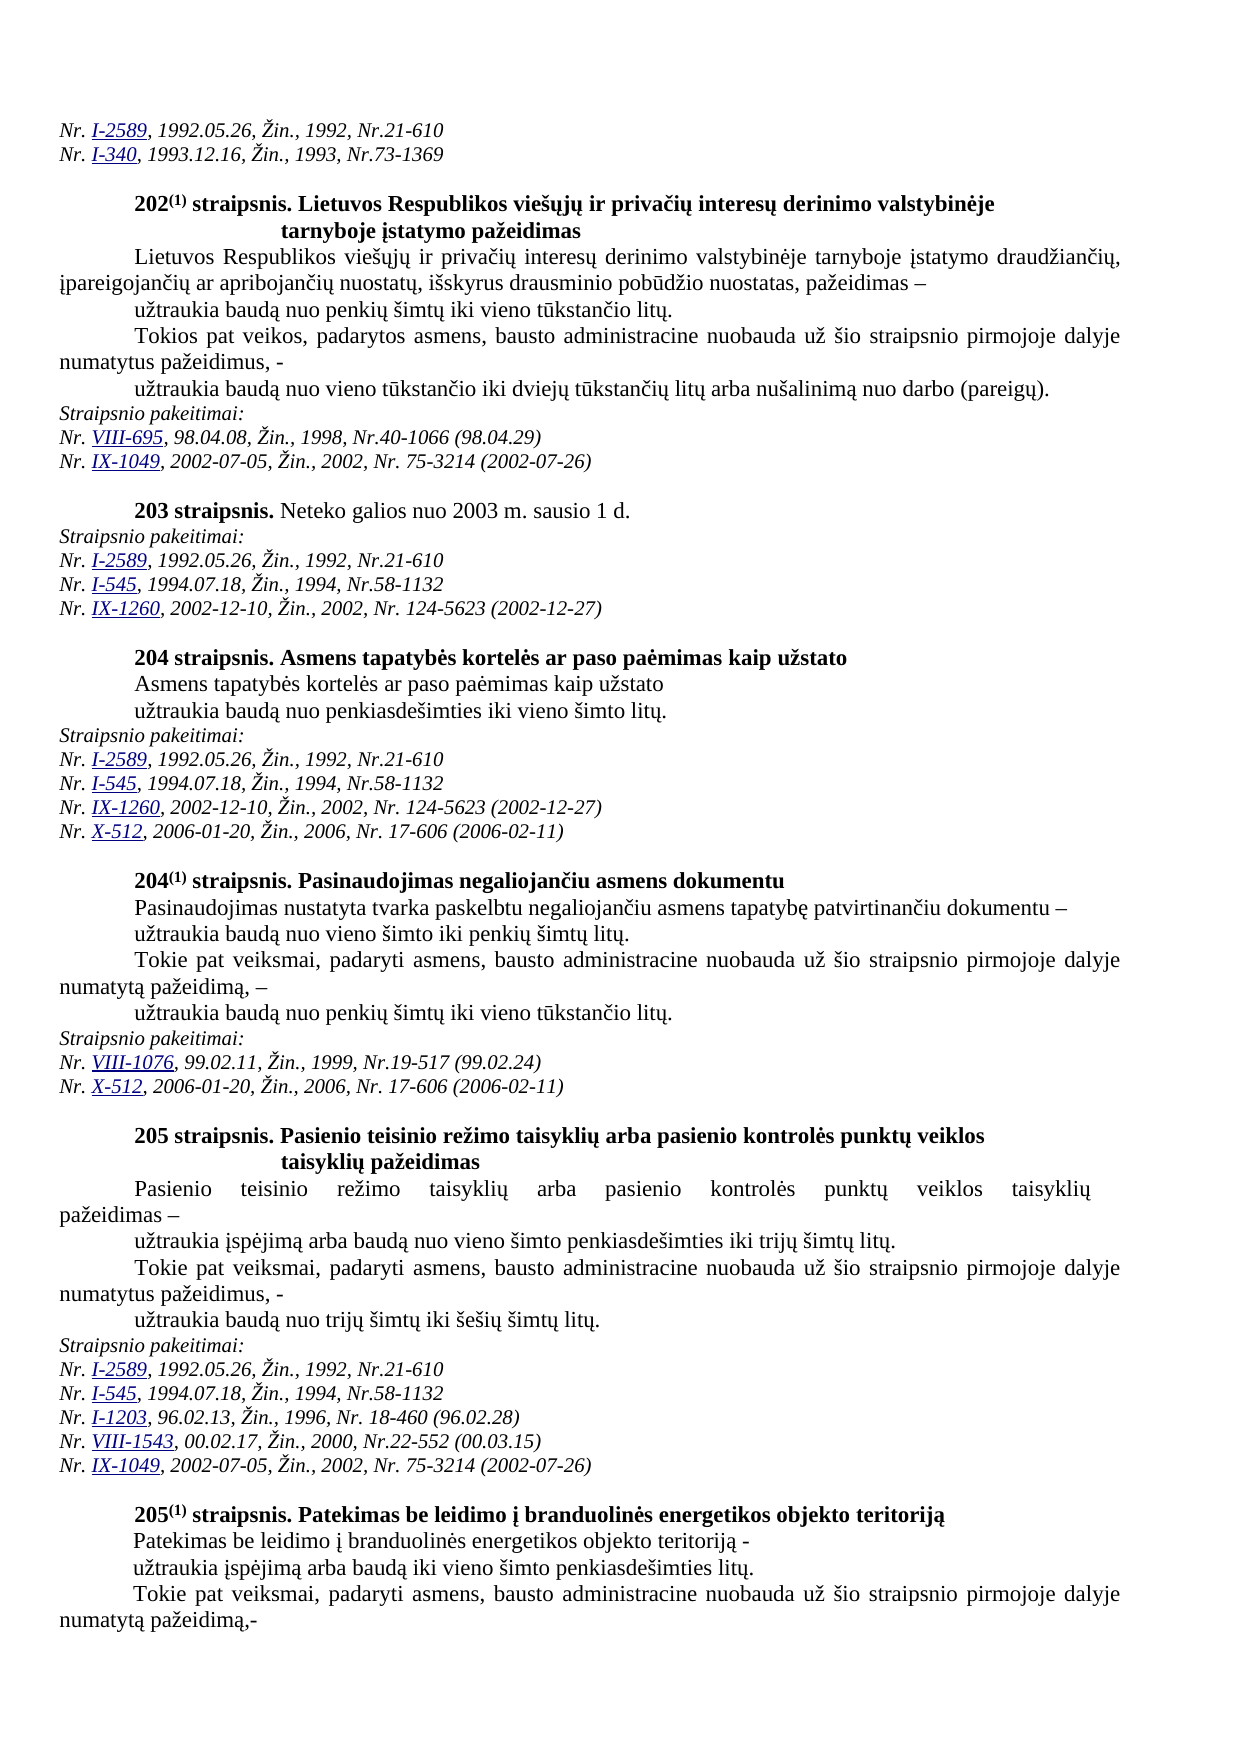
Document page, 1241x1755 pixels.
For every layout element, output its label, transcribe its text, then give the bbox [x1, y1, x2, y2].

text Asmens tapatybės kortelės ar paso paėmimas kaip užstato [59, 670, 1122, 697]
text Straipsnio pakeitimai: [59, 524, 1122, 548]
text Nr. IX-1260, 2002-12-10, Žin., 2002, Nr. 124-5623 (2002-12-27) [59, 596, 1122, 620]
text 204(1) straipsnis. Pasinaudojimas negaliojančiu asmens dokumentu [59, 867, 1122, 894]
text užtraukia baudą nuo penkių šimtų iki vieno tūkstančio litų. [59, 296, 1122, 322]
text Tokios pat veikos, padarytos asmens, bausto administracine nuobauda už šio straipsnio pirmojoje dalyje numatytus pažeidimus, - [59, 322, 1122, 375]
text Nr. I-2589, 1992.05.26, Žin., 1992, Nr.21-610 [59, 118, 1122, 142]
text Pasienio teisinio režimo taisyklių arba pasienio kontrolės punktų veiklos taisyklių pažeidimas – [59, 1174, 1121, 1227]
text Nr. IX-1260, 2002-12-10, Žin., 2002, Nr. 124-5623 (2002-12-27) [59, 795, 1122, 819]
text Nr. IX-1049, 2002-07-05, Žin., 2002, Nr. 75-3214 (2002-07-26) [59, 449, 1122, 473]
text Tokie pat veiksmai, padaryti asmens, bausto administracine nuobauda už šio straipsnio pirmojoje dalyje numatytą pažeidimą,- [59, 1580, 1122, 1633]
text Nr. I-545, 1994.07.18, Žin., 1994, Nr.58-1132 [59, 572, 1122, 596]
text Nr. I-2589, 1992.05.26, Žin., 1992, Nr.21-610 [59, 548, 1122, 572]
text Straipsnio pakeitimai: [59, 1333, 1122, 1357]
text Nr. I-1203, 96.02.13, Žin., 1996, Nr. 18-460 (96.02.28) [59, 1405, 1122, 1429]
text Nr. VIII-1076, 99.02.11, Žin., 1999, Nr.19-517 (99.02.24) [59, 1050, 1122, 1074]
text užtraukia baudą nuo trijų šimtų iki šešių šimtų litų. [59, 1306, 1122, 1333]
text Straipsnio pakeitimai: [59, 401, 1122, 425]
text Tokie pat veiksmai, padaryti asmens, bausto administracine nuobauda už šio straipsnio pirmojoje dalyje numatytą pažeidimą, – [59, 947, 1122, 999]
text Nr. I-545, 1994.07.18, Žin., 1994, Nr.58-1132 [59, 771, 1122, 795]
text tarnyboje įstatymo pažeidimas [281, 217, 1122, 243]
text Nr. IX-1049, 2002-07-05, Žin., 2002, Nr. 75-3214 (2002-07-26) [59, 1453, 1122, 1477]
text taisyklių pažeidimas [281, 1148, 1121, 1174]
text 203 straipsnis. Neteko galios nuo 2003 m. sausio 1 d. [59, 497, 1122, 524]
text 204 straipsnis. Asmens tapatybės kortelės ar paso paėmimas kaip užstato [59, 644, 1122, 670]
text Straipsnio pakeitimai: [59, 723, 1122, 747]
text Nr. VIII-695, 98.04.08, Žin., 1998, Nr.40-1066 (98.04.29) [59, 425, 1122, 449]
text Nr. I-340, 1993.12.16, Žin., 1993, Nr.73-1369 [59, 142, 1122, 166]
text užtraukia baudą nuo vieno šimto iki penkių šimtų litų. [59, 920, 1122, 947]
text Nr. I-545, 1994.07.18, Žin., 1994, Nr.58-1132 [59, 1381, 1122, 1405]
text Nr. I-2589, 1992.05.26, Žin., 1992, Nr.21-610 [59, 747, 1122, 771]
text Nr. I-2589, 1992.05.26, Žin., 1992, Nr.21-610 [59, 1357, 1122, 1381]
text 205(1) straipsnis. Patekimas be leidimo į branduolinės energetikos objekto teritoriją [134, 1501, 1122, 1527]
text Lietuvos Respublikos viešųjų ir privačių interesų derinimo valstybinėje tarnyboje įstatymo draudžiančių, įpareigojančių ar apribojančių nuostatų, išskyrus drausminio pobūdžio nuostatas, pažeidimas – [59, 243, 1122, 296]
text Straipsnio pakeitimai: [59, 1026, 1122, 1050]
text Patekimas be leidimo į branduolinės energetikos objekto teritoriją - [59, 1527, 1122, 1554]
text Tokie pat veiksmai, padaryti asmens, bausto administracine nuobauda už šio straipsnio pirmojoje dalyje numatytus pažeidimus, - [59, 1254, 1122, 1306]
text Nr. VIII-1543, 00.02.17, Žin., 2000, Nr.22-552 (00.03.15) [59, 1429, 1122, 1453]
text Pasinaudojimas nustatyta tvarka paskelbtu negaliojančiu asmens tapatybę patvirtinančiu dokumentu – [59, 894, 1122, 920]
text 202(1) straipsnis. Lietuvos Respublikos viešųjų ir privačių interesų derinimo valstybinėje [134, 190, 1122, 217]
text Nr. X-512, 2006-01-20, Žin., 2006, Nr. 17-606 (2006-02-11) [59, 819, 1122, 843]
text užtraukia baudą nuo penkių šimtų iki vieno tūkstančio litų. [59, 999, 1122, 1026]
text užtraukia įspėjimą arba baudą nuo vieno šimto penkiasdešimties iki trijų šimtų litų. [59, 1227, 1122, 1254]
text užtraukia baudą nuo penkiasdešimties iki vieno šimto litų. [59, 697, 1122, 723]
text 205 straipsnis. Pasienio teisinio režimo taisyklių arba pasienio kontrolės punktų veiklos [134, 1122, 1121, 1148]
text Nr. X-512, 2006-01-20, Žin., 2006, Nr. 17-606 (2006-02-11) [59, 1074, 1122, 1098]
text užtraukia įspėjimą arba baudą iki vieno šimto penkiasdešimties litų. [59, 1554, 1122, 1580]
text užtraukia baudą nuo vieno tūkstančio iki dviejų tūkstančių litų arba nušalinimą nuo darbo (pareigų). [59, 375, 1122, 401]
